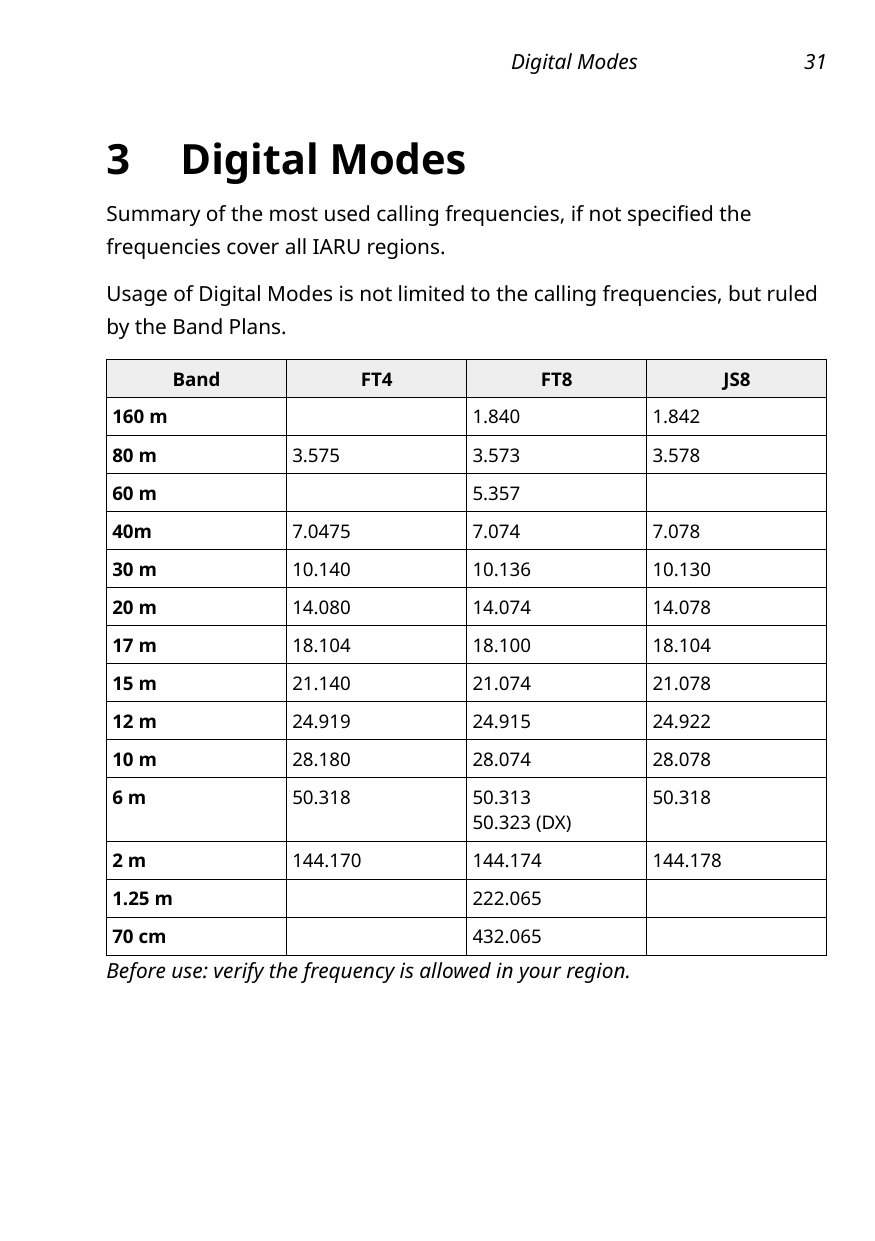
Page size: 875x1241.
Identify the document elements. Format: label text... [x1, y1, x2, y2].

table_cell 30 m [107, 550, 286, 587]
table_cell 2 m [107, 842, 286, 879]
table_cell 6 m [107, 778, 286, 841]
table_cell 18.100 [467, 626, 646, 663]
table_cell 70 cm [107, 918, 286, 955]
table_cell 80 m [107, 436, 286, 473]
table_cell 10.136 [467, 550, 646, 587]
table_cell 10 m [107, 740, 286, 777]
table_cell [287, 398, 466, 435]
table_cell 24.922 [647, 702, 826, 739]
table_cell 1.842 [647, 398, 826, 435]
table_cell 15 m [107, 664, 286, 701]
table_cell 18.104 [287, 626, 466, 663]
table_cell 3.573 [467, 436, 646, 473]
table_cell 50.313 50.323 (DX) [467, 778, 646, 841]
table_cell 28.078 [647, 740, 826, 777]
table_cell 21.140 [287, 664, 466, 701]
text Usage of Digital Modes is not limited to the calling frequencies, but ruled by the Band Plans. [106, 279, 827, 340]
table_cell [647, 474, 826, 511]
table_header JS8 [647, 360, 826, 397]
table_cell 144.178 [647, 842, 826, 879]
table_cell 21.078 [647, 664, 826, 701]
table_cell 28.180 [287, 740, 466, 777]
table_cell 3.578 [647, 436, 826, 473]
table_cell 24.915 [467, 702, 646, 739]
table_header FT4 [287, 360, 466, 397]
table_cell 144.170 [287, 842, 466, 879]
table_cell [647, 880, 826, 917]
table_cell 14.074 [467, 588, 646, 625]
table_cell 60 m [107, 474, 286, 511]
table_cell [287, 474, 466, 511]
table_cell 28.074 [467, 740, 646, 777]
table_cell 21.074 [467, 664, 646, 701]
table_cell 7.0475 [287, 512, 466, 549]
table_cell 144.174 [467, 842, 646, 879]
table_cell 1.840 [467, 398, 646, 435]
table_cell 3.575 [287, 436, 466, 473]
table_cell 160 m [107, 398, 286, 435]
text Before use: verify the frequency is allowed in your region. [106, 956, 827, 984]
table_cell 10.140 [287, 550, 466, 587]
table_cell [287, 880, 466, 917]
table_cell [647, 918, 826, 955]
table_cell [287, 918, 466, 955]
table_cell 14.078 [647, 588, 826, 625]
table_cell 222.065 [467, 880, 646, 917]
table_header FT8 [467, 360, 646, 397]
table_cell 50.318 [287, 778, 466, 841]
table_cell 17 m [107, 626, 286, 663]
table_cell 7.078 [647, 512, 826, 549]
subtitle Digital Modes [106, 130, 827, 187]
table_cell 12 m [107, 702, 286, 739]
table_cell 14.080 [287, 588, 466, 625]
text Summary of the most used calling frequencies, if not specified the frequencies cover all IARU regions. [106, 199, 827, 261]
table_header Band [107, 360, 286, 397]
table_cell 20 m [107, 588, 286, 625]
table_cell 7.074 [467, 512, 646, 549]
table_cell 50.318 [647, 778, 826, 841]
table_cell 10.130 [647, 550, 826, 587]
table_cell 18.104 [647, 626, 826, 663]
table_cell 24.919 [287, 702, 466, 739]
table_cell 40m [107, 512, 286, 549]
table_cell 432.065 [467, 918, 646, 955]
table_cell 5.357 [467, 474, 646, 511]
table_cell 1.25 m [107, 880, 286, 917]
